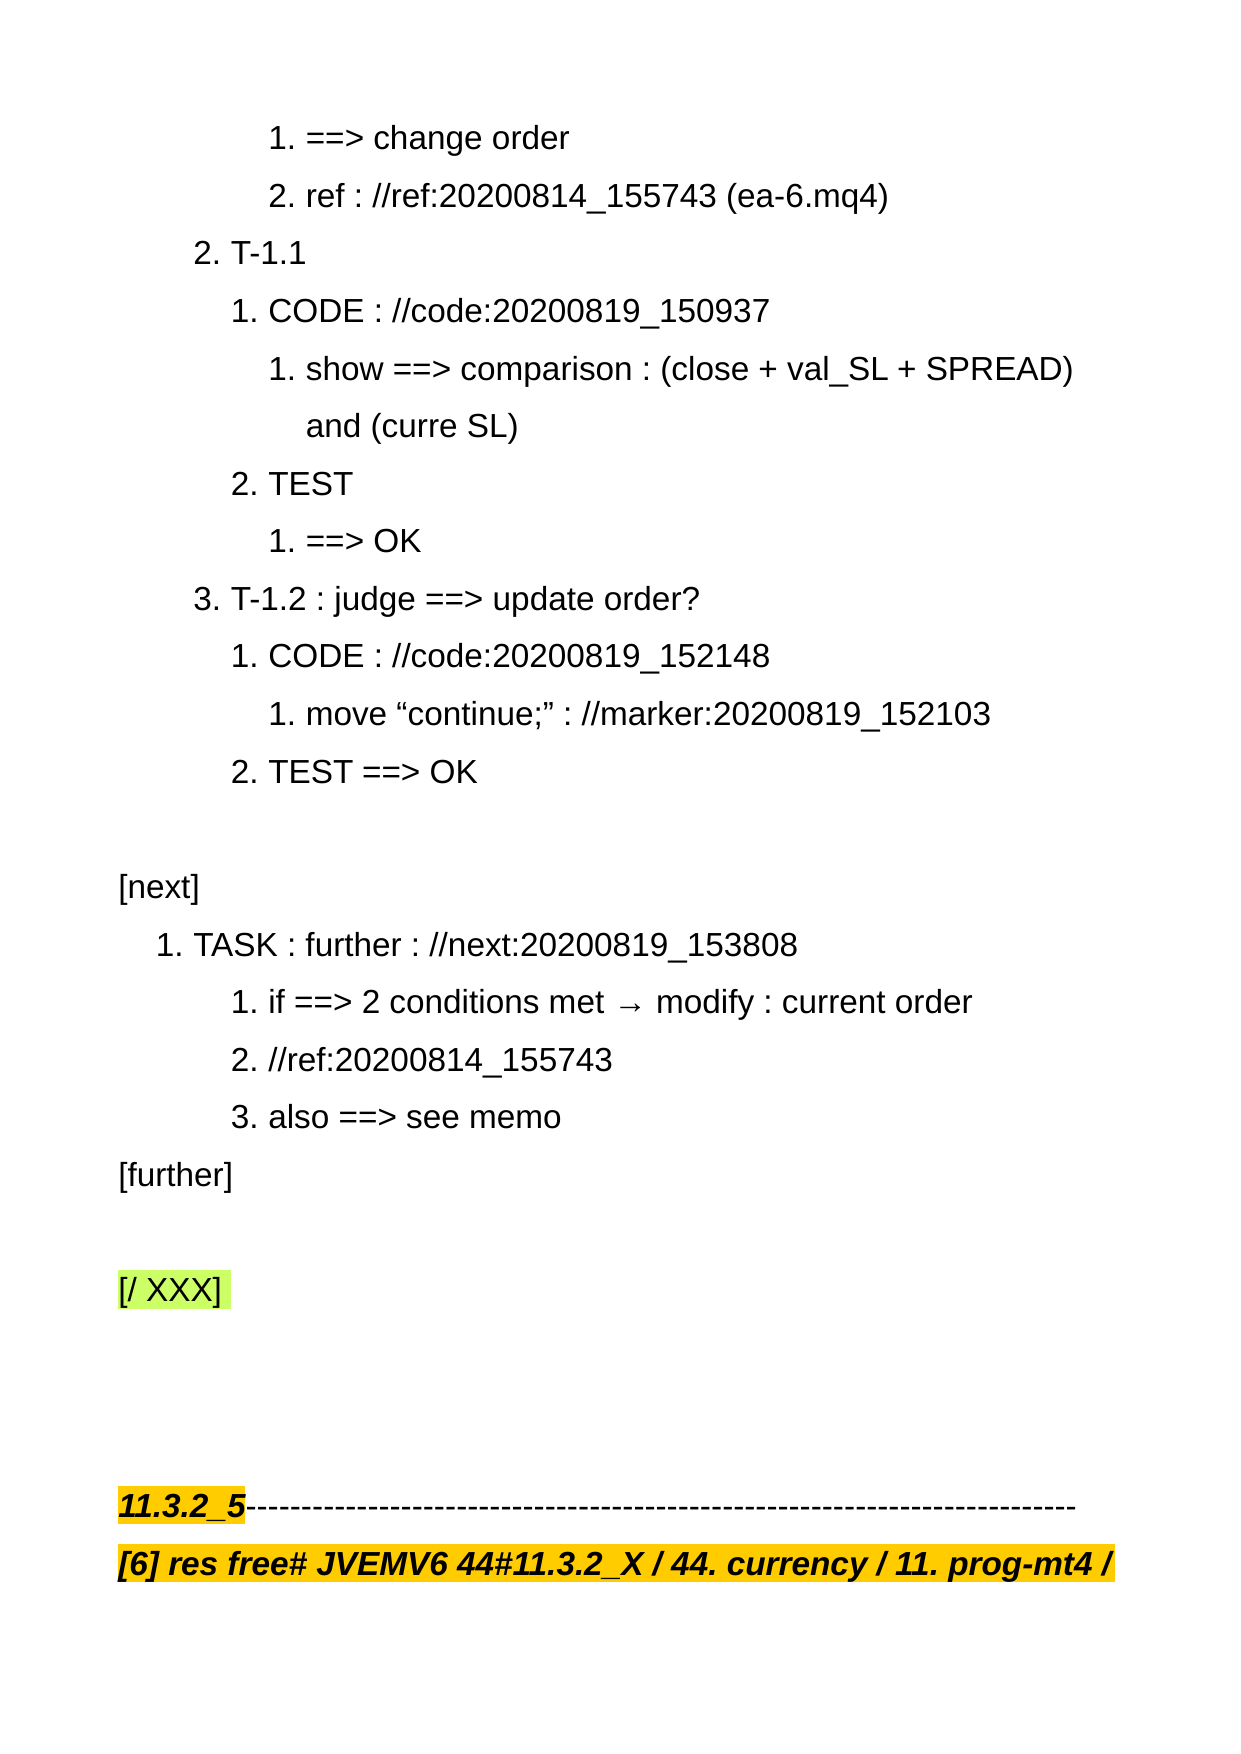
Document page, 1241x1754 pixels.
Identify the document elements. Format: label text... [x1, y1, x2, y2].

list if ==> 2 conditions met → modify : current order [231, 982, 1122, 1021]
list also ==> see memo [231, 1097, 1122, 1136]
list move “continue;” : //marker:20200819_152103 [268, 694, 1122, 733]
text [next] [118, 867, 1122, 905]
list T-1.2 : judge ==> update order? [193, 579, 1122, 617]
text [further] [118, 1155, 1122, 1193]
list TEST [231, 464, 1122, 502]
text [/ XXX] [118, 1213, 1122, 1309]
list ==> change order [268, 118, 1122, 157]
list //ref:20200814_155743 [231, 1040, 1122, 1078]
list ref : //ref:20200814_155743 (ea-6.mq4) [268, 176, 1122, 214]
list CODE : //code:20200819_152148 [231, 637, 1122, 675]
text 11.3.2_5--------------------------------------------------------------------------- [118, 1486, 1122, 1524]
list TASK : further : //next:20200819_153808 [156, 924, 1122, 963]
list T-1.1 [193, 233, 1122, 272]
list CODE : //code:20200819_150937 [231, 291, 1122, 329]
list show ==> comparison : (close + val_SL + SPREAD) and (curre SL) [268, 348, 1122, 444]
list TEST ==> OK [231, 752, 1122, 790]
list ==> OK [268, 521, 1122, 560]
text [6] res free# JVEMV6 44#11.3.2_X / 44. currency / 11. prog-mt4 / [118, 1544, 1122, 1582]
